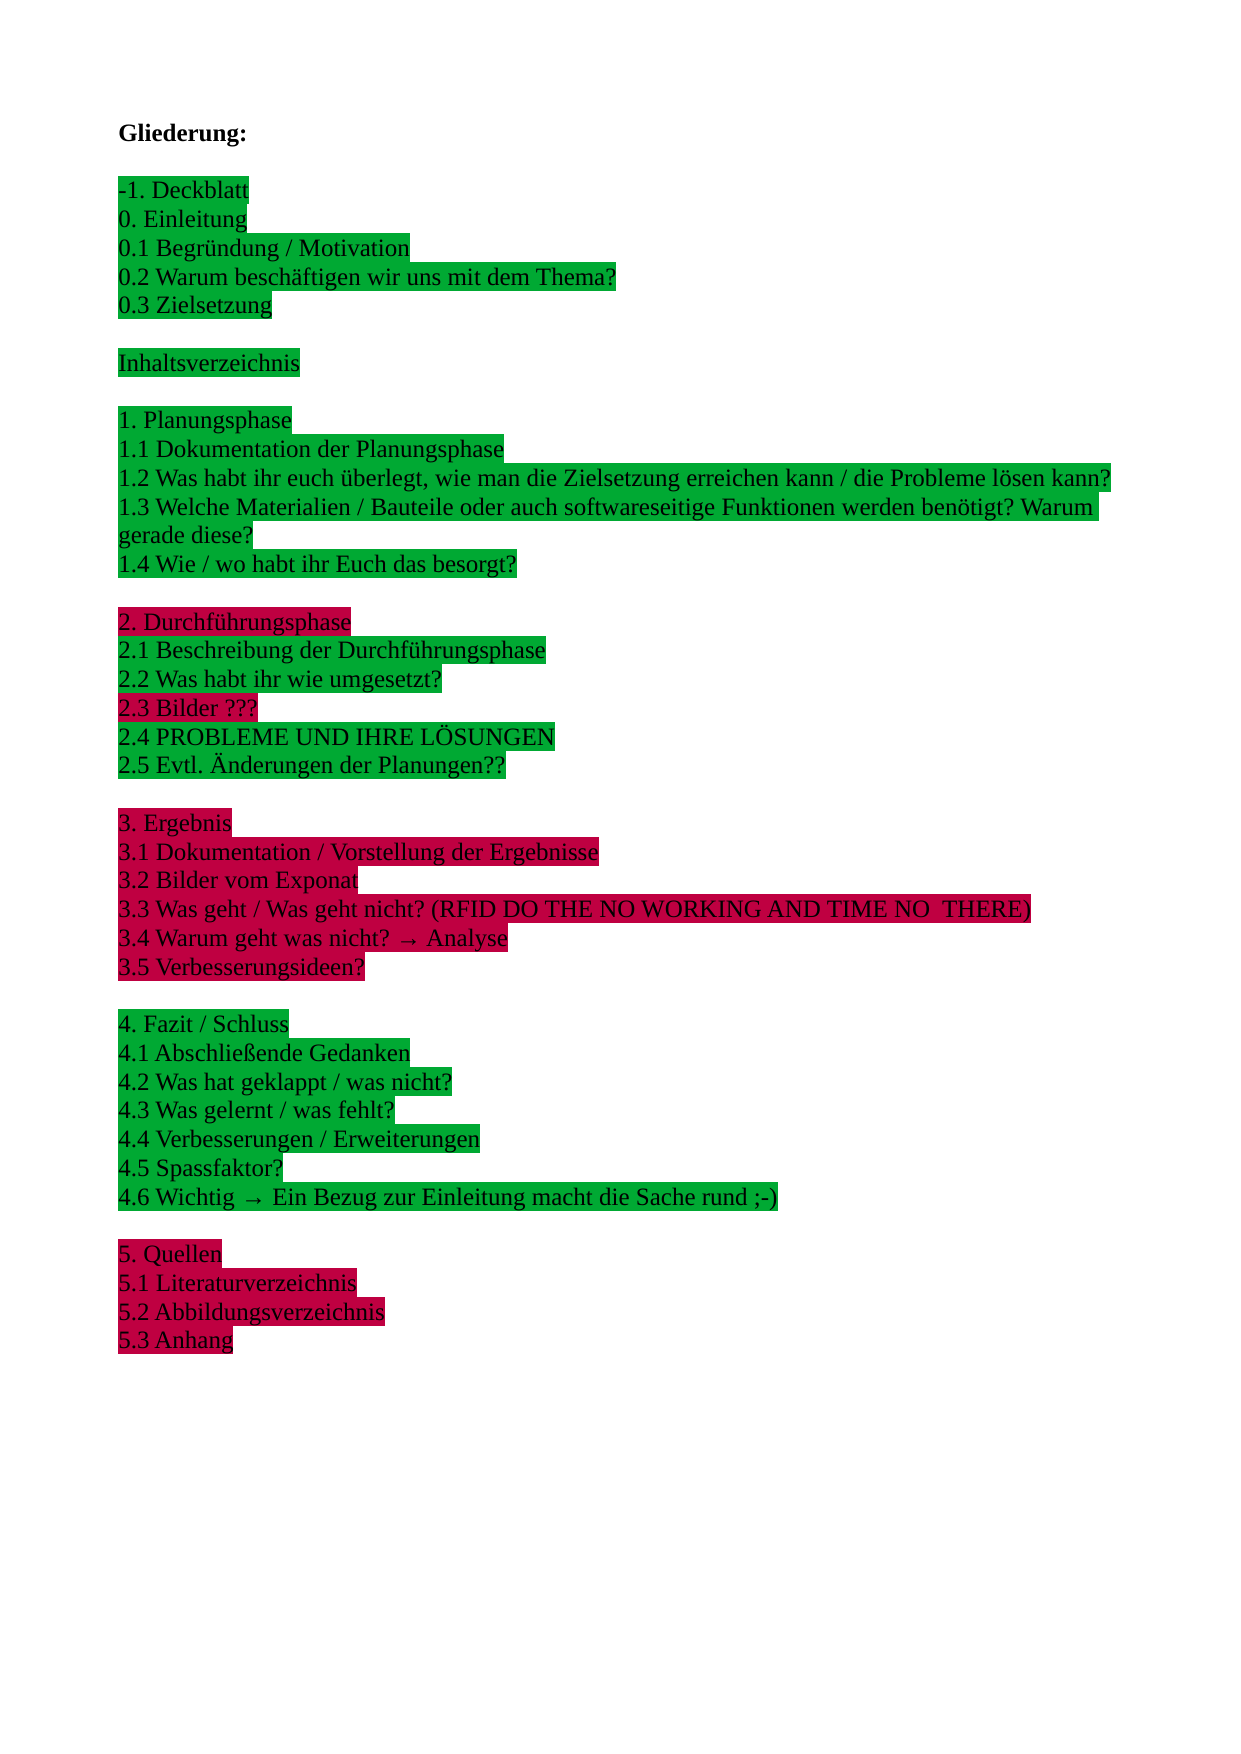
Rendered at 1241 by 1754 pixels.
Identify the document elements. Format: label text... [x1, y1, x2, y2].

text 0.2 Warum beschäftigen wir uns mit dem Thema? [118, 262, 1122, 291]
text 3.4 Warum geht was nicht? → Analyse [118, 923, 1122, 952]
text 4.4 Verbesserungen / Erweiterungen [118, 1124, 1122, 1153]
text 1.3 Welche Materialien / Bauteile oder auch softwareseitige Funktionen werden benötigt? Warum gerade diese? [118, 492, 1122, 549]
text 3. Ergebnis [118, 808, 1122, 837]
text 4.1 Abschließende Gedanken [118, 1038, 1122, 1067]
text -1. Deckblatt [118, 176, 1122, 204]
text 5.1 Literaturverzeichnis [118, 1268, 1122, 1297]
text 0. Einleitung [118, 204, 1122, 233]
text 4.2 Was hat geklappt / was nicht? [118, 1067, 1122, 1096]
text 2.2 Was habt ihr wie umgesetzt? [118, 664, 1122, 693]
text 5.2 Abbildungsverzeichnis [118, 1297, 1122, 1326]
text 2.4 PROBLEME UND IHRE LÖSUNGEN [118, 722, 1122, 751]
text 1. Planungsphase [118, 406, 1122, 434]
text 0.1 Begründung / Motivation [118, 233, 1122, 262]
text 2.5 Evtl. Änderungen der Planungen?? [118, 751, 1122, 779]
text 4.5 Spassfaktor? [118, 1153, 1122, 1182]
text 2.1 Beschreibung der Durchführungsphase [118, 636, 1122, 664]
text Gliederung: [118, 118, 1122, 147]
text Inhaltsverzeichnis [118, 348, 1122, 377]
text 2.3 Bilder ??? [118, 693, 1122, 722]
text 2. Durchführungsphase [118, 607, 1122, 636]
text 5.3 Anhang [118, 1326, 1122, 1354]
text 3.2 Bilder vom Exponat [118, 866, 1122, 894]
text 4.3 Was gelernt / was fehlt? [118, 1096, 1122, 1124]
text 4.6 Wichtig → Ein Bezug zur Einleitung macht die Sache rund ;-) [118, 1182, 1122, 1211]
text 5. Quellen [118, 1239, 1122, 1268]
text 1.4 Wie / wo habt ihr Euch das besorgt? [118, 549, 1122, 578]
text 4. Fazit / Schluss [118, 1009, 1122, 1038]
text 0.3 Zielsetzung [118, 291, 1122, 319]
text 1.2 Was habt ihr euch überlegt, wie man die Zielsetzung erreichen kann / die Probleme lösen kann? [118, 463, 1122, 492]
text 3.1 Dokumentation / Vorstellung der Ergebnisse [118, 837, 1122, 866]
text 3.3 Was geht / Was geht nicht? (RFID DO THE NO WORKING AND TIME NO THERE) [118, 894, 1122, 923]
text 3.5 Verbesserungsideen? [118, 952, 1122, 981]
text 1.1 Dokumentation der Planungsphase [118, 434, 1122, 463]
